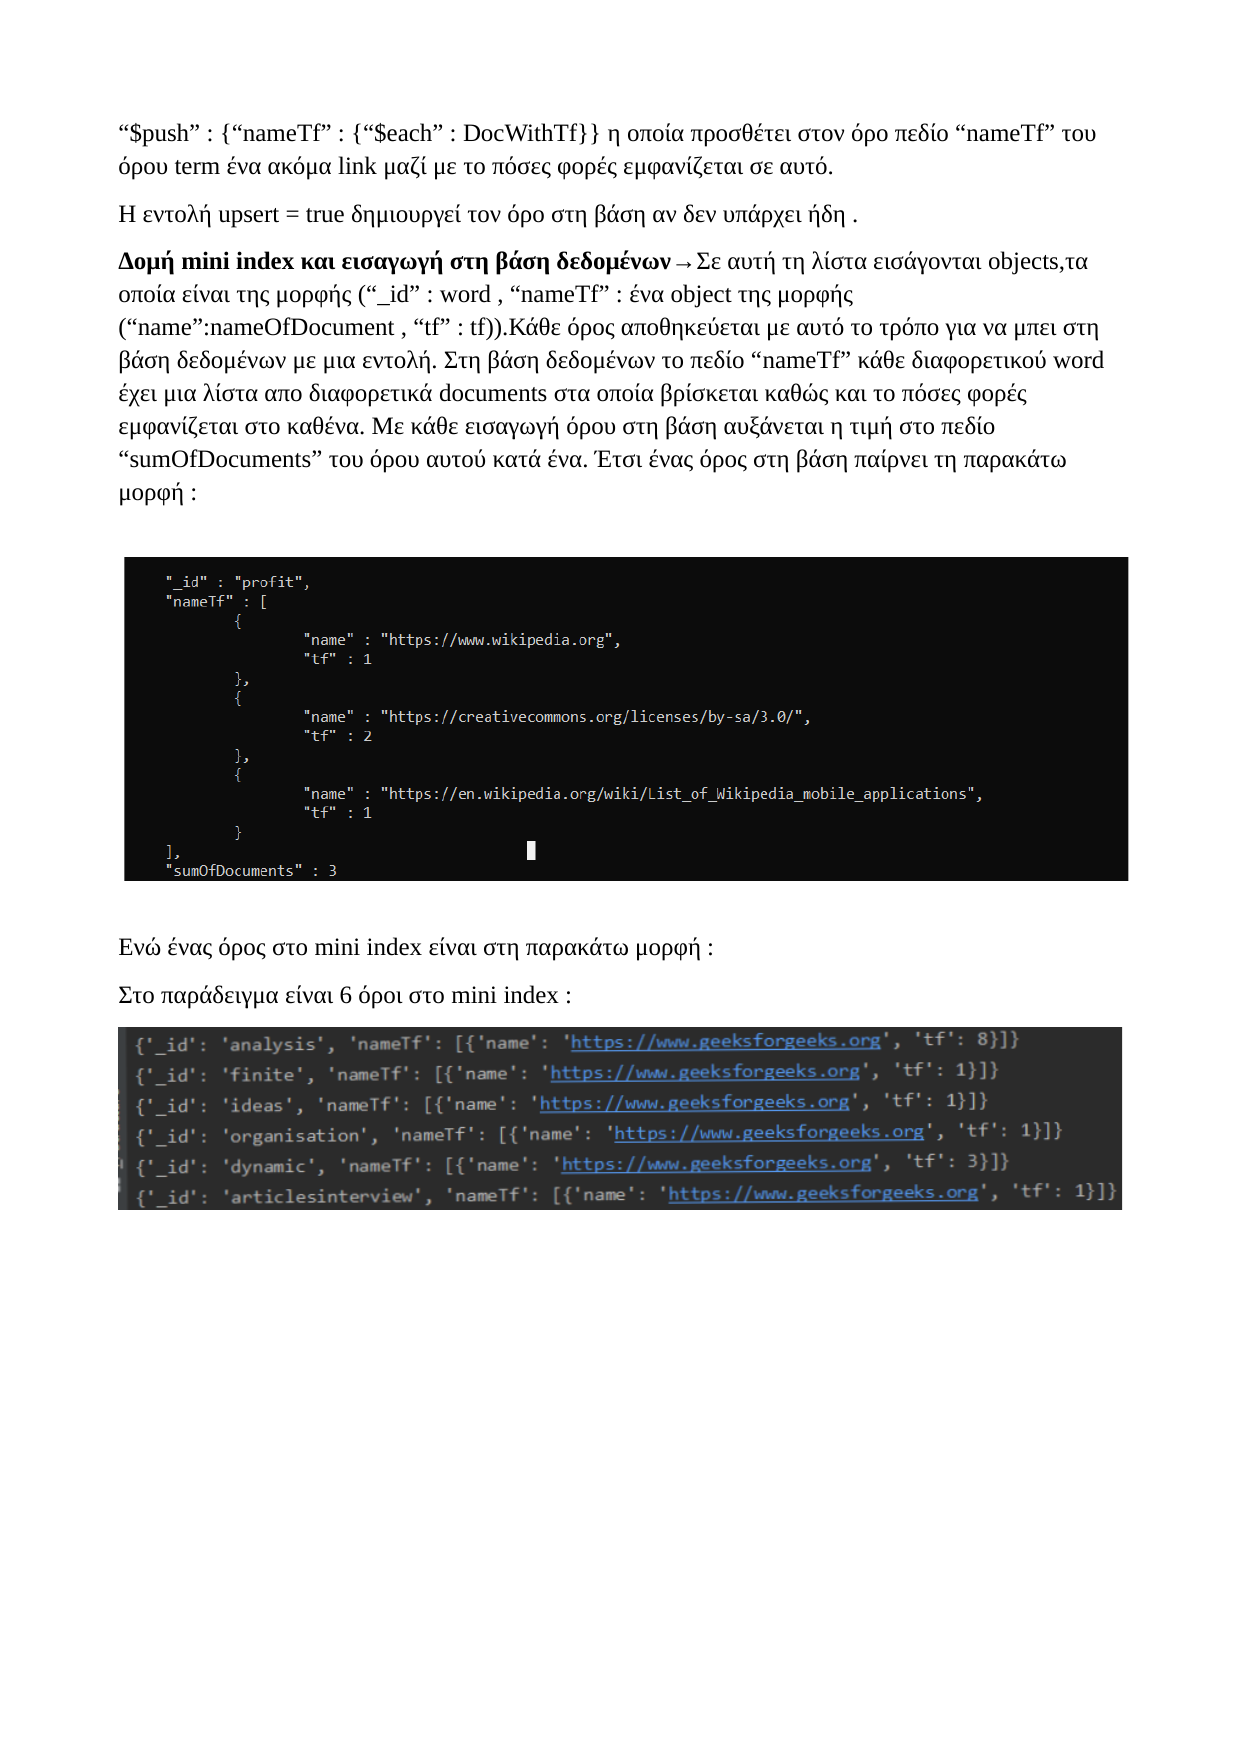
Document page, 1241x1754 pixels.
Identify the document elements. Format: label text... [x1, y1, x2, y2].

picture [118, 1027, 1123, 1210]
picture [124, 557, 1129, 881]
text Ενώ ένας όρος στο mini index είναι στη παρακάτω μορφή : [118, 932, 1122, 961]
text Η εντολή upsert = true δημιουργεί τον όρο στη βάση αν δεν υπάρχει ήδη . [118, 199, 1122, 227]
text Στο παράδειγμα είναι 6 όροι στο mini index : [118, 980, 1122, 1008]
text “$push” : {“nameTf” : {“$each” : DocWithTf}} η οποία προσθέτει στον όρο πεδίο “nameTf” του όρου term ένα ακόμα link μαζί με το πόσες φορές εμφανίζεται σε αυτό. [118, 118, 1122, 180]
text Δομή mini index και εισαγωγή στη βάση δεδομένων→Σε αυτή τη λίστα εισάγονται objects,τα οποία είναι της μορφής (“_id” : word , “nameTf” : ένα object της μορφής (“name”:nameOfDocument , “tf” : tf)).Κάθε όρος αποθηκεύεται με αυτό το τρόπο για να μπει στη βάση δεδομένων με μια εντολή. Στη βάση δεδομένων το πεδίο “nameTf” κάθε διαφορετικού word έχει μια λίστα απο διαφορετικά documents στα οποία βρίσκεται καθώς και το πόσες φορές εμφανίζεται στο καθένα. Με κάθε εισαγωγή όρου στη βάση αυξάνεται η τιμή στο πεδίο “sumOfDocuments” του όρου αυτού κατά ένα. Έτσι ένας όρος στη βάση παίρνει τη παρακάτω μορφή : [118, 246, 1122, 506]
